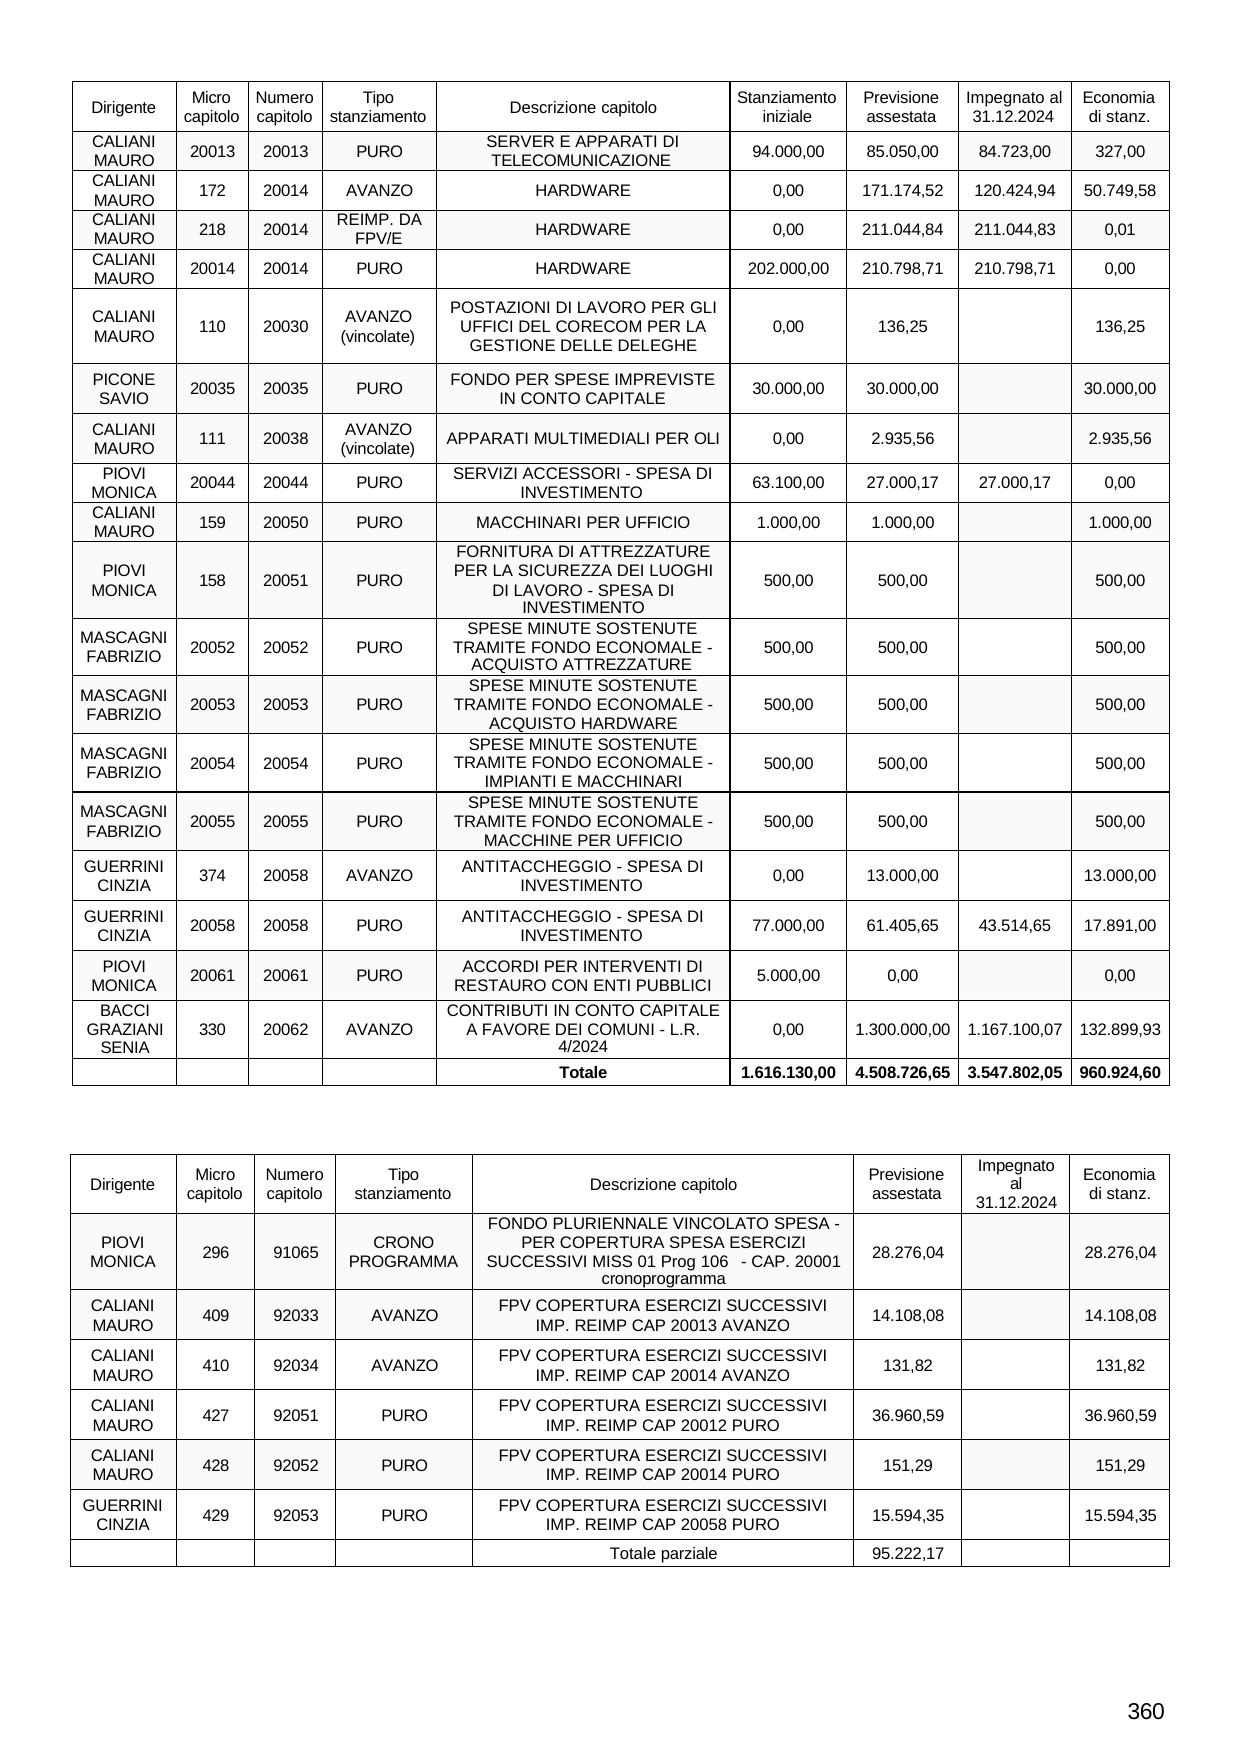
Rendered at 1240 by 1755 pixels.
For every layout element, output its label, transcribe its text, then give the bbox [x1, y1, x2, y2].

table_cell [1070, 1540, 1169, 1566]
table_cell CALIANI MAURO [73, 171, 176, 209]
table_cell 410 [177, 1340, 254, 1389]
table_cell 92034 [255, 1340, 335, 1389]
table_cell 427 [177, 1390, 254, 1439]
table_cell CALIANI MAURO [73, 414, 176, 462]
table_cell FORNITURA DI ATTREZZATURE PER LA SICUREZZA DEI LUOGHI DI LAVORO - SPESA DI INVESTIMENTO [437, 542, 729, 617]
table_cell AVANZO (vincolate) [323, 414, 436, 462]
table_cell 20014 [249, 211, 322, 248]
table_cell 110 [177, 289, 248, 363]
table_cell PIOVI MONICA [71, 1214, 176, 1289]
table_cell 428 [177, 1440, 254, 1489]
table_cell 20013 [177, 132, 248, 170]
table_cell [177, 1540, 254, 1566]
table_cell CALIANI MAURO [73, 211, 176, 248]
table_cell PURO [323, 542, 436, 617]
table_cell [177, 1059, 248, 1084]
table_cell 15.594,35 [854, 1490, 961, 1539]
table_cell 218 [177, 211, 248, 248]
table_cell POSTAZIONI DI LAVORO PER GLI UFFICI DEL CORECOM PER LA GESTIONE DELLE DELEGHE [437, 289, 729, 363]
table_cell 0,01 [1072, 211, 1169, 248]
table_cell 500,00 [847, 734, 958, 791]
table_cell 43.514,65 [959, 901, 1071, 950]
table_cell 500,00 [731, 676, 846, 733]
table_cell [959, 793, 1071, 850]
table_cell 30.000,00 [731, 364, 846, 413]
table_header Descrizione capitolo [473, 1155, 853, 1213]
table_cell AVANZO [323, 1001, 436, 1058]
table_header Economia di stanz. [1070, 1155, 1169, 1213]
table_cell CALIANI MAURO [73, 289, 176, 363]
table_cell [959, 851, 1071, 900]
table_cell 20053 [177, 676, 248, 733]
table_cell PURO [323, 951, 436, 999]
table_header Numero capitolo [255, 1155, 335, 1213]
table_cell SPESE MINUTE SOSTENUTE TRAMITE FONDO ECONOMALE - MACCHINE PER UFFICIO [437, 793, 729, 850]
table_cell GUERRINI CINZIA [71, 1490, 176, 1539]
table_cell [959, 414, 1071, 462]
table_cell 500,00 [1072, 619, 1169, 675]
table_cell 28.276,04 [854, 1214, 961, 1289]
table_cell PIOVI MONICA [73, 951, 176, 999]
table_cell 20058 [177, 901, 248, 950]
table_cell CALIANI MAURO [73, 503, 176, 541]
table_cell PIOVI MONICA [73, 464, 176, 502]
table_cell 92052 [255, 1440, 335, 1489]
table_cell 20035 [177, 364, 248, 413]
table_cell [959, 951, 1071, 999]
table_cell 4.508.726,65 [847, 1059, 958, 1084]
table_cell 77.000,00 [731, 901, 846, 950]
table_cell 20061 [249, 951, 322, 999]
table_cell Totale [437, 1059, 729, 1084]
table_cell 84.723,00 [959, 132, 1071, 170]
table_cell 211.044,83 [959, 211, 1071, 248]
table_cell PURO [323, 734, 436, 791]
table_cell SERVIZI ACCESSORI - SPESA DI INVESTIMENTO [437, 464, 729, 502]
table_cell ANTITACCHEGGIO - SPESA DI INVESTIMENTO [437, 901, 729, 950]
table_cell 210.798,71 [847, 250, 958, 288]
table_cell 429 [177, 1490, 254, 1539]
table_cell 2.935,56 [847, 414, 958, 462]
table_cell 20058 [249, 851, 322, 900]
table_header Descrizione capitolo [437, 82, 729, 131]
table_cell CALIANI MAURO [71, 1440, 176, 1489]
table_cell FPV COPERTURA ESERCIZI SUCCESSIVI IMP. REIMP CAP 20012 PURO [473, 1390, 853, 1439]
table_cell FONDO PLURIENNALE VINCOLATO SPESA - PER COPERTURA SPESA ESERCIZI SUCCESSIVI MISS 01 Prog 106 - CAP. 20001 cronoprogramma [473, 1214, 853, 1289]
table_cell AVANZO [336, 1290, 472, 1339]
table_cell 20055 [249, 793, 322, 850]
table_cell 1.000,00 [1072, 503, 1169, 541]
table_cell FPV COPERTURA ESERCIZI SUCCESSIVI IMP. REIMP CAP 20014 AVANZO [473, 1340, 853, 1389]
table_cell 20030 [249, 289, 322, 363]
table_cell 111 [177, 414, 248, 462]
table_cell ACCORDI PER INTERVENTI DI RESTAURO CON ENTI PUBBLICI [437, 951, 729, 999]
table_cell 500,00 [731, 793, 846, 850]
table_cell 120.424,94 [959, 171, 1071, 209]
table_cell PIOVI MONICA [73, 542, 176, 617]
table_cell FPV COPERTURA ESERCIZI SUCCESSIVI IMP. REIMP CAP 20014 PURO [473, 1440, 853, 1489]
table_cell [962, 1540, 1069, 1566]
table_cell 0,00 [731, 211, 846, 248]
table_cell FPV COPERTURA ESERCIZI SUCCESSIVI IMP. REIMP CAP 20058 PURO [473, 1490, 853, 1539]
table_cell HARDWARE [437, 250, 729, 288]
table_cell PURO [323, 503, 436, 541]
table_cell 14.108,08 [854, 1290, 961, 1339]
table_cell [959, 619, 1071, 675]
table_cell 131,82 [854, 1340, 961, 1389]
table_cell 20044 [249, 464, 322, 502]
table_cell 92051 [255, 1390, 335, 1439]
table_cell 0,00 [1072, 464, 1169, 502]
table_cell PURO [336, 1490, 472, 1539]
table_cell 95.222,17 [854, 1540, 961, 1566]
table_cell AVANZO [323, 171, 436, 209]
table_cell 500,00 [847, 676, 958, 733]
table_cell 1.000,00 [731, 503, 846, 541]
table_cell HARDWARE [437, 211, 729, 248]
table_cell PURO [323, 676, 436, 733]
table_cell 20054 [177, 734, 248, 791]
table_cell 1.616.130,00 [731, 1059, 846, 1084]
table_cell 91065 [255, 1214, 335, 1289]
table_cell PURO [323, 619, 436, 675]
table_cell 374 [177, 851, 248, 900]
table_cell 500,00 [731, 542, 846, 617]
table_cell 27.000,17 [847, 464, 958, 502]
table_cell AVANZO [336, 1340, 472, 1389]
table_cell PURO [323, 793, 436, 850]
table_cell SPESE MINUTE SOSTENUTE TRAMITE FONDO ECONOMALE - ACQUISTO ATTREZZATURE [437, 619, 729, 675]
table_cell 500,00 [731, 734, 846, 791]
table_cell [959, 289, 1071, 363]
table_cell CALIANI MAURO [71, 1340, 176, 1389]
table_cell 13.000,00 [1072, 851, 1169, 900]
table_cell CALIANI MAURO [73, 132, 176, 170]
table_cell 14.108,08 [1070, 1290, 1169, 1339]
table_cell 17.891,00 [1072, 901, 1169, 950]
table_cell 500,00 [1072, 676, 1169, 733]
table_cell GUERRINI CINZIA [73, 851, 176, 900]
table_cell [962, 1214, 1069, 1289]
table_cell 20052 [177, 619, 248, 675]
table_cell 159 [177, 503, 248, 541]
table_cell 15.594,35 [1070, 1490, 1169, 1539]
table_cell 20052 [249, 619, 322, 675]
table_cell 1.167.100,07 [959, 1001, 1071, 1058]
table_header Tipo stanziamento [336, 1155, 472, 1213]
table_cell 500,00 [847, 619, 958, 675]
table_header Previsione assestata [847, 82, 958, 131]
table_cell CALIANI MAURO [71, 1390, 176, 1439]
table_header Stanziamento iniziale [731, 82, 846, 131]
table_cell PICONE SAVIO [73, 364, 176, 413]
table_cell 20053 [249, 676, 322, 733]
table_cell PURO [323, 901, 436, 950]
table_cell AVANZO (vincolate) [323, 289, 436, 363]
table_cell AVANZO [323, 851, 436, 900]
table_cell 172 [177, 171, 248, 209]
table_cell PURO [323, 364, 436, 413]
table_cell Totale parziale [473, 1540, 853, 1566]
table_cell PURO [323, 250, 436, 288]
table_cell MASCAGNI FABRIZIO [73, 676, 176, 733]
table_cell 0,00 [731, 414, 846, 462]
table_cell MASCAGNI FABRIZIO [73, 734, 176, 791]
table_header Tipo stanziamento [323, 82, 436, 131]
table_cell MASCAGNI FABRIZIO [73, 619, 176, 675]
table_cell 0,00 [731, 171, 846, 209]
table_cell 0,00 [731, 289, 846, 363]
table_cell MASCAGNI FABRIZIO [73, 793, 176, 850]
table_cell SERVER E APPARATI DI TELECOMUNICAZIONE [437, 132, 729, 170]
table_cell 0,00 [1072, 951, 1169, 999]
table_cell 27.000,17 [959, 464, 1071, 502]
table_cell 171.174,52 [847, 171, 958, 209]
table_cell 20062 [249, 1001, 322, 1058]
table_cell 85.050,00 [847, 132, 958, 170]
table_cell BACCI GRAZIANI SENIA [73, 1001, 176, 1058]
table_cell SPESE MINUTE SOSTENUTE TRAMITE FONDO ECONOMALE - IMPIANTI E MACCHINARI [437, 734, 729, 791]
table_cell 5.000,00 [731, 951, 846, 999]
table_cell APPARATI MULTIMEDIALI PER OLI [437, 414, 729, 462]
table_cell 210.798,71 [959, 250, 1071, 288]
table_cell [73, 1059, 176, 1084]
table_cell 960.924,60 [1072, 1059, 1169, 1084]
table_cell 131,82 [1070, 1340, 1169, 1389]
table_cell 151,29 [854, 1440, 961, 1489]
table_cell 158 [177, 542, 248, 617]
table_cell 30.000,00 [847, 364, 958, 413]
table_header Numero capitolo [249, 82, 322, 131]
table_cell [962, 1390, 1069, 1439]
table_cell PURO [323, 132, 436, 170]
table_cell CONTRIBUTI IN CONTO CAPITALE A FAVORE DEI COMUNI - L.R. 4/2024 [437, 1001, 729, 1058]
table_cell 20014 [249, 250, 322, 288]
table_cell 20014 [249, 171, 322, 209]
table_header Previsione assestata [854, 1155, 961, 1213]
table_cell 3.547.802,05 [959, 1059, 1071, 1084]
table_cell 500,00 [1072, 542, 1169, 617]
table_cell CALIANI MAURO [71, 1290, 176, 1339]
table_cell [959, 503, 1071, 541]
table_cell HARDWARE [437, 171, 729, 209]
table_cell 28.276,04 [1070, 1214, 1169, 1289]
table_cell 61.405,65 [847, 901, 958, 950]
table_cell 20035 [249, 364, 322, 413]
table_cell [959, 364, 1071, 413]
table_cell 20055 [177, 793, 248, 850]
table_cell [962, 1340, 1069, 1389]
table_cell 20038 [249, 414, 322, 462]
table_cell FPV COPERTURA ESERCIZI SUCCESSIVI IMP. REIMP CAP 20013 AVANZO [473, 1290, 853, 1339]
table_cell 30.000,00 [1072, 364, 1169, 413]
table_cell [249, 1059, 322, 1084]
table_cell 20054 [249, 734, 322, 791]
table_cell 500,00 [1072, 793, 1169, 850]
table_cell [962, 1490, 1069, 1539]
table_cell [323, 1059, 436, 1084]
table_cell 20058 [249, 901, 322, 950]
table_cell [336, 1540, 472, 1566]
table_cell [962, 1440, 1069, 1489]
table_cell 94.000,00 [731, 132, 846, 170]
table_cell PURO [336, 1440, 472, 1489]
table_cell 92053 [255, 1490, 335, 1539]
table_cell 409 [177, 1290, 254, 1339]
table_cell 20061 [177, 951, 248, 999]
table_cell FONDO PER SPESE IMPREVISTE IN CONTO CAPITALE [437, 364, 729, 413]
table_cell 136,25 [1072, 289, 1169, 363]
table_cell CALIANI MAURO [73, 250, 176, 288]
table_cell 132.899,93 [1072, 1001, 1169, 1058]
table_cell 0,00 [1072, 250, 1169, 288]
table_cell 2.935,56 [1072, 414, 1169, 462]
table_header Dirigente [73, 82, 176, 131]
table_header Economia di stanz. [1072, 82, 1169, 131]
table_cell 1.300.000,00 [847, 1001, 958, 1058]
table_cell SPESE MINUTE SOSTENUTE TRAMITE FONDO ECONOMALE - ACQUISTO HARDWARE [437, 676, 729, 733]
table_cell [962, 1290, 1069, 1339]
table_cell 211.044,84 [847, 211, 958, 248]
table_cell [959, 676, 1071, 733]
table_cell 92033 [255, 1290, 335, 1339]
table_cell 50.749,58 [1072, 171, 1169, 209]
table_cell 0,00 [847, 951, 958, 999]
table_cell 1.000,00 [847, 503, 958, 541]
table_cell 202.000,00 [731, 250, 846, 288]
table_cell PURO [323, 464, 436, 502]
table_cell [959, 542, 1071, 617]
table_header Impegnato al 31.12.2024 [959, 82, 1071, 131]
table_cell ANTITACCHEGGIO - SPESA DI INVESTIMENTO [437, 851, 729, 900]
table_cell 0,00 [731, 851, 846, 900]
table_cell PURO [336, 1390, 472, 1439]
table_cell 151,29 [1070, 1440, 1169, 1489]
table_cell 63.100,00 [731, 464, 846, 502]
table_header Micro capitolo [177, 1155, 254, 1213]
table_header Micro capitolo [177, 82, 248, 131]
table_cell [255, 1540, 335, 1566]
table_cell 36.960,59 [1070, 1390, 1169, 1439]
table_cell 136,25 [847, 289, 958, 363]
table_cell REIMP. DA FPV/E [323, 211, 436, 248]
table_cell 330 [177, 1001, 248, 1058]
table_header Dirigente [71, 1155, 176, 1213]
table_header Impegnato al 31.12.2024 [962, 1155, 1069, 1213]
table_cell MACCHINARI PER UFFICIO [437, 503, 729, 541]
table_cell 327,00 [1072, 132, 1169, 170]
table_cell 500,00 [847, 793, 958, 850]
table_cell 500,00 [1072, 734, 1169, 791]
table_cell CRONO PROGRAMMA [336, 1214, 472, 1289]
table_cell GUERRINI CINZIA [73, 901, 176, 950]
table_cell 20013 [249, 132, 322, 170]
table_cell [959, 734, 1071, 791]
table_cell 0,00 [731, 1001, 846, 1058]
table_cell 20051 [249, 542, 322, 617]
table_cell 13.000,00 [847, 851, 958, 900]
table_cell 20044 [177, 464, 248, 502]
table_cell 20014 [177, 250, 248, 288]
table_cell 500,00 [731, 619, 846, 675]
table_cell 500,00 [847, 542, 958, 617]
table_cell 36.960,59 [854, 1390, 961, 1439]
table_cell [71, 1540, 176, 1566]
table_cell 20050 [249, 503, 322, 541]
table_cell 296 [177, 1214, 254, 1289]
